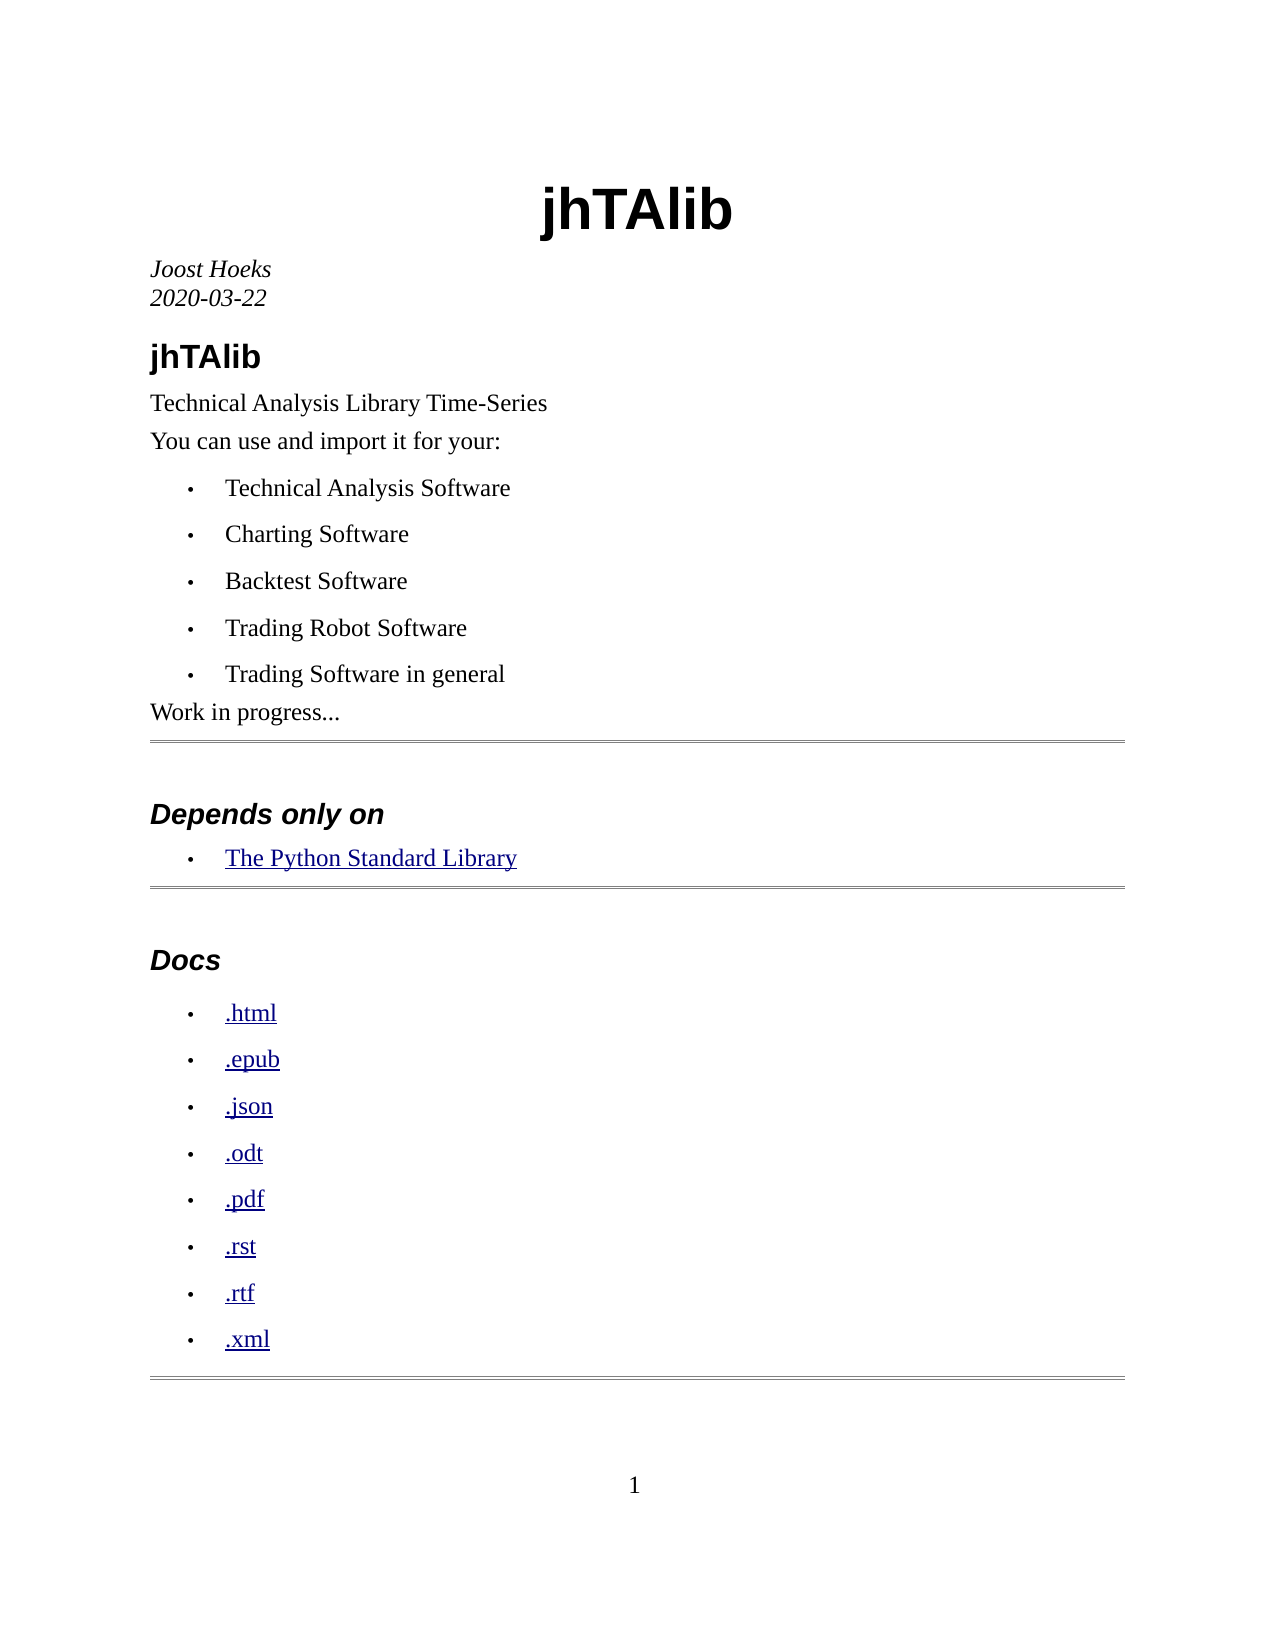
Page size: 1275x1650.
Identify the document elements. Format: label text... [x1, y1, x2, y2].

list .rst [187, 1231, 1125, 1260]
text 2020-03-22 [150, 283, 1125, 312]
list .html [187, 998, 1125, 1027]
list The Python Standard Library [187, 843, 1125, 872]
list Trading Software in general [187, 659, 1125, 688]
list .pdf [187, 1184, 1125, 1213]
list .epub [187, 1044, 1125, 1073]
list .odt [187, 1138, 1125, 1167]
subtitle Depends only on [150, 797, 1125, 830]
list .xml [187, 1324, 1125, 1353]
text Joost Hoeks [150, 254, 1125, 283]
list .rtf [187, 1278, 1125, 1307]
text You can use and import it for your: [150, 426, 1125, 455]
list .json [187, 1091, 1125, 1120]
list Technical Analysis Software [187, 473, 1125, 501]
title jhTAlib [150, 175, 1125, 242]
list Trading Robot Software [187, 613, 1125, 641]
list Charting Software [187, 519, 1125, 548]
subtitle Docs [150, 943, 1125, 976]
subtitle jhTAlib [150, 337, 1125, 376]
list Backtest Software [187, 566, 1125, 595]
text Work in progress... [150, 697, 1125, 726]
text Technical Analysis Library Time-Series [150, 388, 1125, 417]
